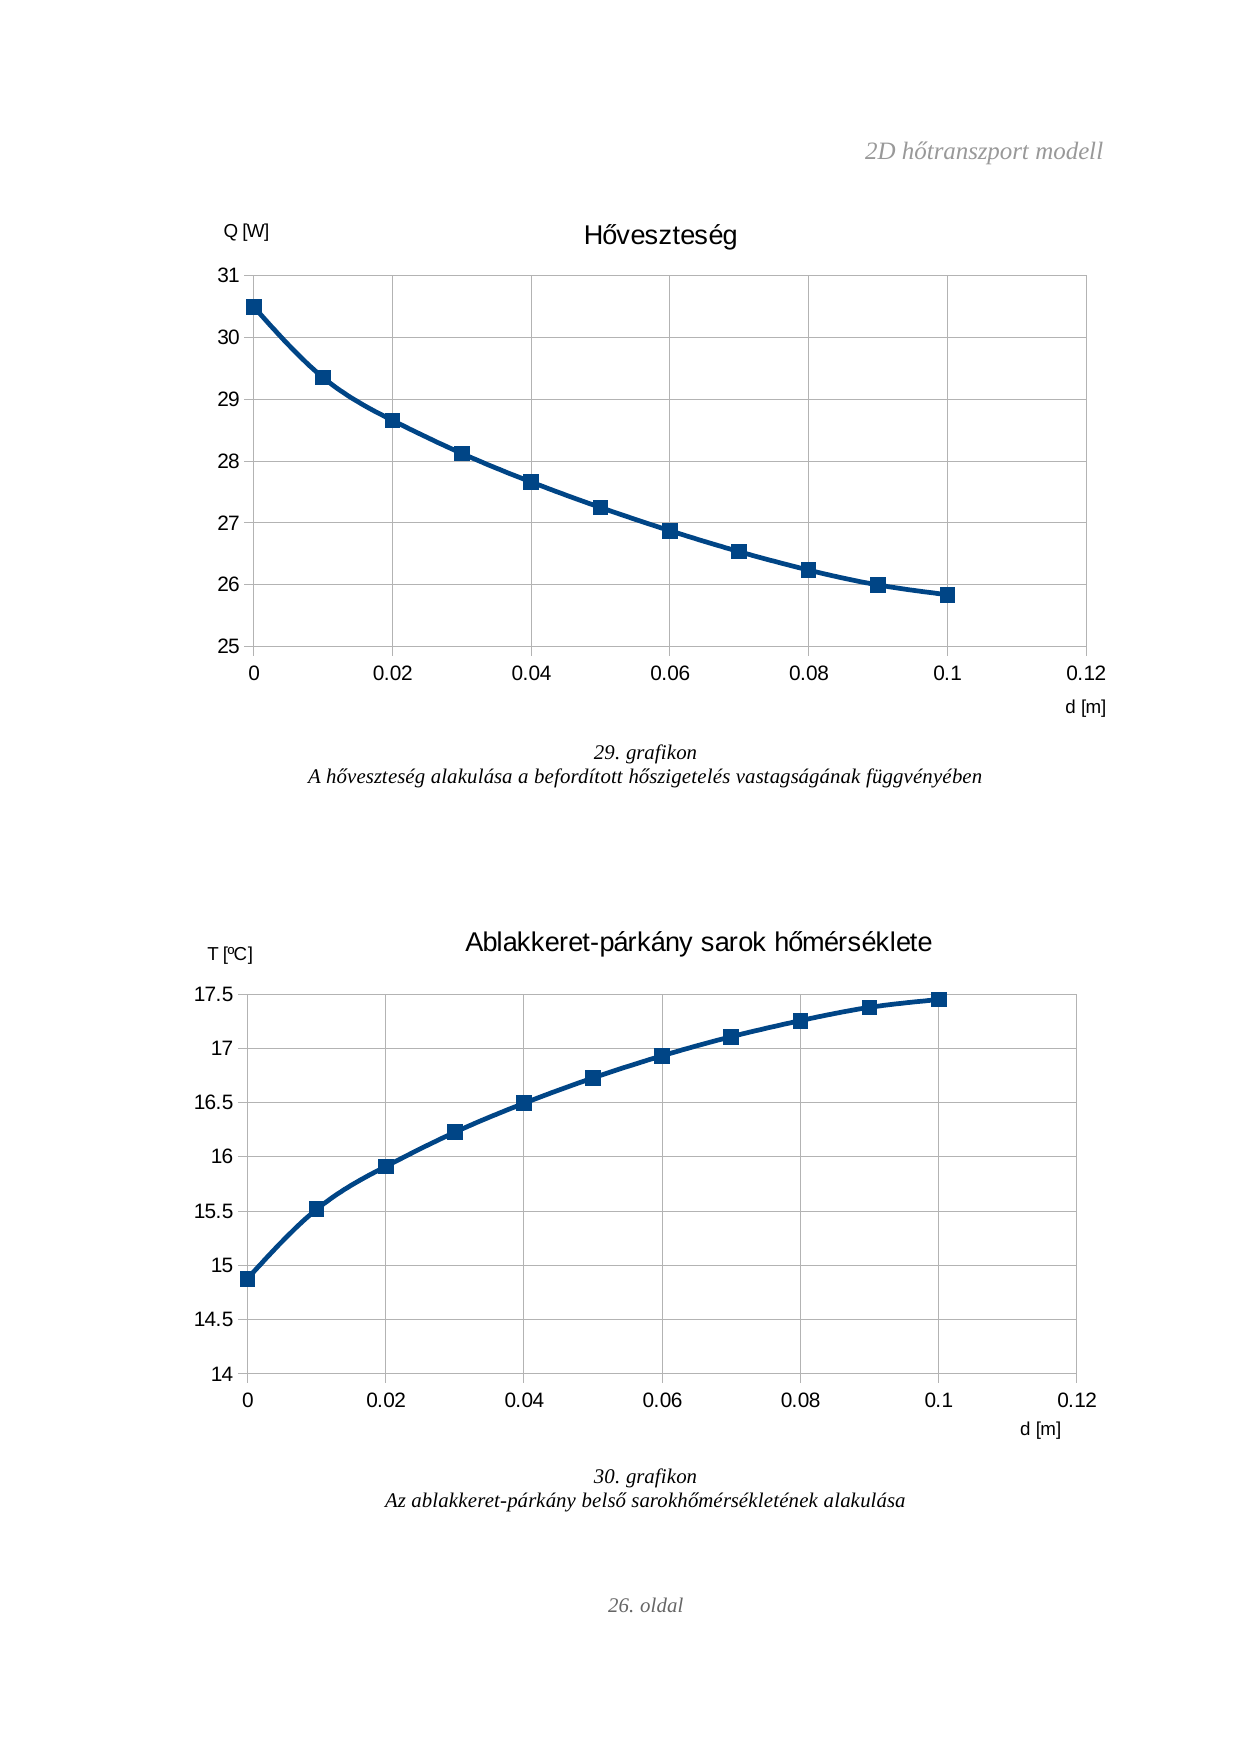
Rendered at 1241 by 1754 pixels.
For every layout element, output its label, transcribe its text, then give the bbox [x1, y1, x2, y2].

text Az ablakkeret-párkány belső sarokhőmérsékletének alakulása [187, 1488, 1106, 1512]
text 29. grafikon [187, 740, 1106, 764]
text A hőveszteség alakulása a befordított hőszigetelés vastagságának függvényében [187, 764, 1106, 788]
text 30. grafikon [187, 1464, 1106, 1488]
